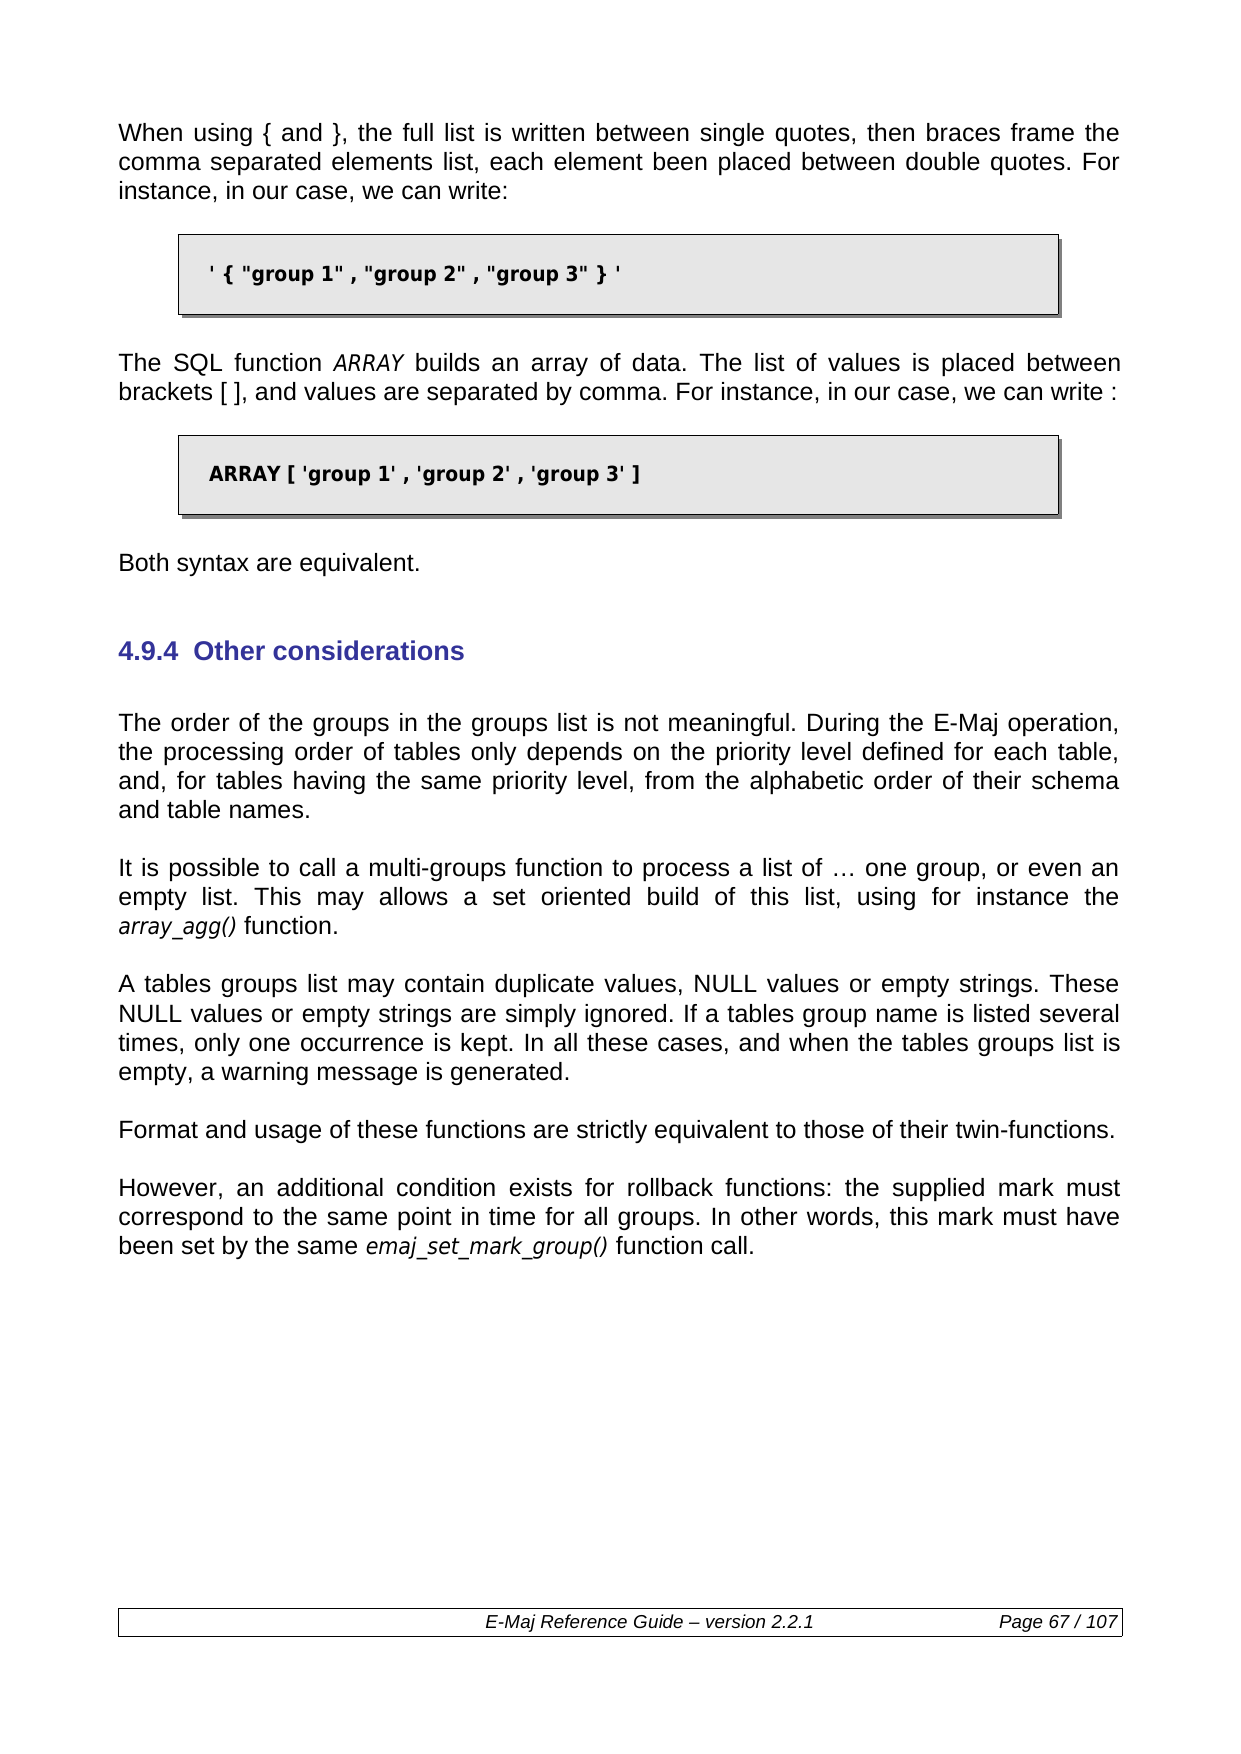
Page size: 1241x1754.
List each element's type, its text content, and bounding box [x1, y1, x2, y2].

text However, an additional condition exists for rollback functions: the supplied mark must correspond to the same point in time for all groups. In other words, this mark must have been set by the same emaj_set_mark_group() function call. [118, 1173, 1122, 1260]
text ARRAY [ 'group 1' , 'group 2' , 'group 3' ] [179, 459, 1058, 484]
text Both syntax are equivalent. [118, 548, 1122, 577]
text The SQL function ARRAY builds an array of data. The list of values is placed between brackets [ ], and values are separated by comma. For instance, in our case, we can write : [118, 348, 1122, 406]
text The order of the groups in the groups list is not meaningful. During the E-Maj operation, the processing order of tables only depends on the priority level defined for each table, and, for tables having the same priority level, from the alphabetic order of their schema and table names. [118, 708, 1122, 824]
subtitle Other considerations [118, 635, 1122, 666]
text When using { and }, the full list is written between single quotes, then braces frame the comma separated elements list, each element been placed between double quotes. For instance, in our case, we can write: [118, 118, 1122, 205]
text ' { "group 1" , "group 2" , "group 3" } ' [179, 259, 1058, 283]
text It is possible to call a multi-groups function to process a list of … one group, or even an empty list. This may allows a set oriented build of this list, using for instance the array_agg() function. [118, 853, 1122, 940]
text Format and usage of these functions are strictly equivalent to those of their twin-functions. [118, 1115, 1122, 1144]
text A tables groups list may contain duplicate values, NULL values or empty strings. These NULL values or empty strings are simply ignored. If a tables group name is listed several times, only one occurrence is kept. In all these cases, and when the tables groups list is empty, a warning message is generated. [118, 969, 1122, 1086]
